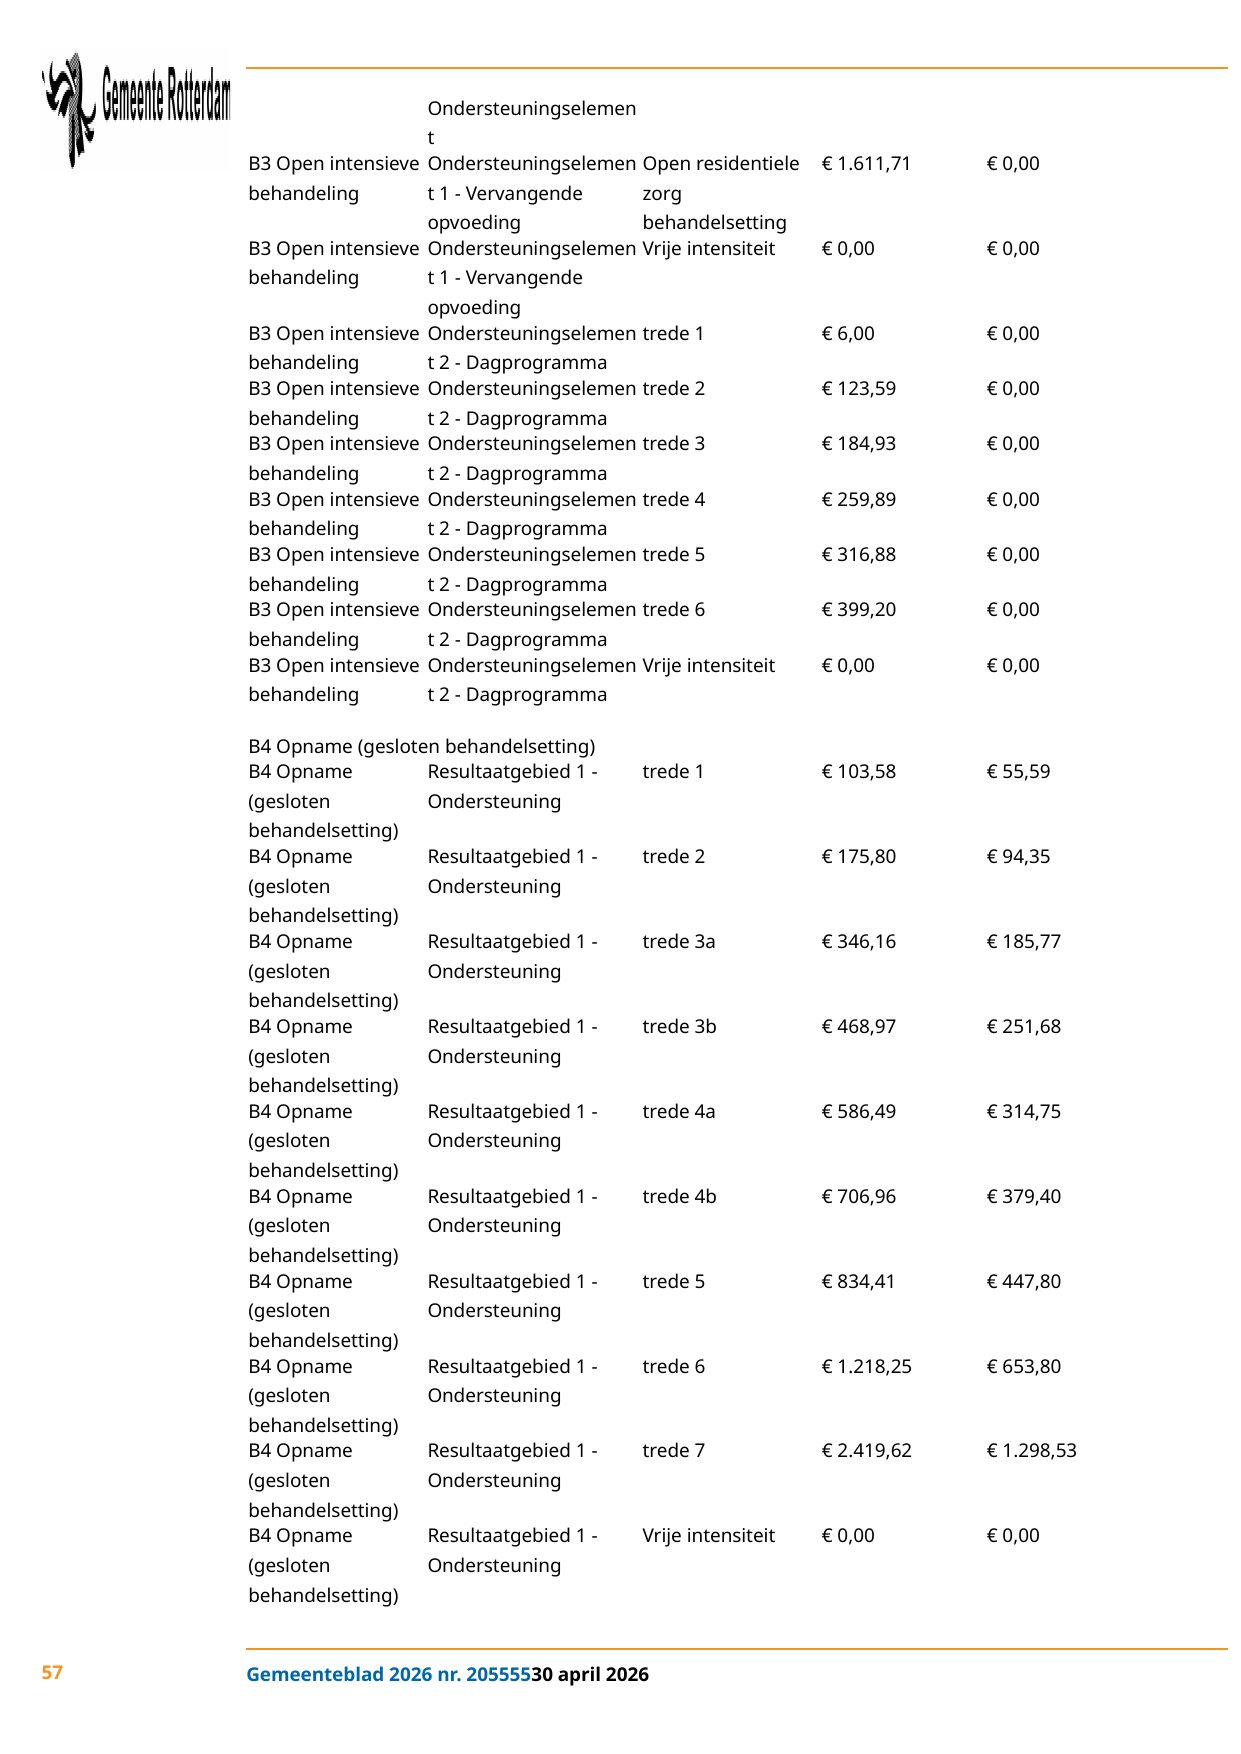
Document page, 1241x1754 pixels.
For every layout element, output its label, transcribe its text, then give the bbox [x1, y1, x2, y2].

table_cell B3 Open intensieve behandeling [248, 431, 427, 486]
table_cell € 175,80 [822, 844, 987, 928]
table_cell trede 3b [643, 1013, 822, 1098]
table_cell € 0,00 [987, 320, 1152, 375]
table_cell Resultaatgebied 1 - Ondersteuning [427, 1013, 642, 1098]
table_cell Vrije intensiteit [643, 652, 822, 707]
table_cell [822, 707, 987, 733]
table_cell Ondersteuningselement 2 - Dagprogramma [427, 375, 642, 431]
table_cell trede 5 [643, 541, 822, 596]
table_cell Ondersteuningselement 2 - Dagprogramma [427, 596, 642, 652]
table_cell Ondersteuningselement 2 - Dagprogramma [427, 541, 642, 596]
table_cell B3 Open intensieve behandeling [248, 150, 427, 235]
table_cell € 103,58 [822, 759, 987, 843]
table_cell € 0,00 [987, 431, 1152, 486]
table_cell € 55,59 [987, 759, 1152, 843]
table_cell € 314,75 [987, 1098, 1152, 1183]
table_cell € 834,41 [822, 1268, 987, 1353]
table_cell [248, 95, 427, 150]
table_cell Vrije intensiteit [643, 235, 822, 320]
table_cell trede 1 [643, 759, 822, 843]
table_cell trede 5 [643, 1268, 822, 1353]
table_cell trede 6 [643, 596, 822, 652]
table_cell trede 4b [643, 1183, 822, 1268]
table_cell B3 Open intensieve behandeling [248, 541, 427, 596]
table_cell Resultaatgebied 1 - Ondersteuning [427, 1268, 642, 1353]
table_cell Ondersteuningselement [427, 95, 642, 150]
table_cell € 399,20 [822, 596, 987, 652]
table_cell Resultaatgebied 1 - Ondersteuning [427, 1438, 642, 1523]
picture [41, 47, 231, 172]
table_cell trede 6 [643, 1353, 822, 1438]
table_cell € 706,96 [822, 1183, 987, 1268]
table_cell trede 3 [643, 431, 822, 486]
table_cell € 0,00 [987, 541, 1152, 596]
table_cell € 6,00 [822, 320, 987, 375]
table_cell B3 Open intensieve behandeling [248, 235, 427, 320]
table_cell B4 Opname (gesloten behandelsetting) [248, 1183, 427, 1268]
table_cell Open residentiele zorg behandelsetting [643, 150, 822, 235]
table_cell € 1.611,71 [822, 150, 987, 235]
table_cell B4 Opname (gesloten behandelsetting) [248, 844, 427, 928]
table_cell B3 Open intensieve behandeling [248, 596, 427, 652]
table_cell € 1.298,53 [987, 1438, 1152, 1523]
table_cell € 0,00 [987, 486, 1152, 541]
table_cell € 586,49 [822, 1098, 987, 1183]
table_cell € 0,00 [987, 596, 1152, 652]
table_cell Ondersteuningselement 2 - Dagprogramma [427, 652, 642, 707]
table_cell Ondersteuningselement 2 - Dagprogramma [427, 431, 642, 486]
table_cell trede 7 [643, 1438, 822, 1523]
table_cell Resultaatgebied 1 - Ondersteuning [427, 1098, 642, 1183]
table_cell € 346,16 [822, 928, 987, 1013]
table_cell Ondersteuningselement 2 - Dagprogramma [427, 486, 642, 541]
table_cell € 123,59 [822, 375, 987, 431]
table_cell Resultaatgebied 1 - Ondersteuning [427, 1523, 642, 1607]
table_cell trede 2 [643, 844, 822, 928]
table_cell [987, 95, 1152, 150]
table_cell € 447,80 [987, 1268, 1152, 1353]
table_cell € 94,35 [987, 844, 1152, 928]
table_cell Resultaatgebied 1 - Ondersteuning [427, 928, 642, 1013]
table_cell B3 Open intensieve behandeling [248, 320, 427, 375]
table_cell € 185,77 [987, 928, 1152, 1013]
table_cell Resultaatgebied 1 - Ondersteuning [427, 1183, 642, 1268]
table_cell Resultaatgebied 1 - Ondersteuning [427, 759, 642, 843]
table_cell [643, 95, 822, 150]
table_cell B3 Open intensieve behandeling [248, 652, 427, 707]
table_cell Ondersteuningselement 2 - Dagprogramma [427, 320, 642, 375]
table_cell trede 4 [643, 486, 822, 541]
table_cell Ondersteuningselement 1 - Vervangende opvoeding [427, 235, 642, 320]
table_cell trede 3a [643, 928, 822, 1013]
table_cell Vrije intensiteit [643, 1523, 822, 1607]
table_cell € 2.419,62 [822, 1438, 987, 1523]
table_cell B3 Open intensieve behandeling [248, 375, 427, 431]
table_cell B4 Opname (gesloten behandelsetting) [248, 1013, 427, 1098]
table_cell [248, 707, 822, 733]
table_cell B4 Opname (gesloten behandelsetting) [248, 1353, 427, 1438]
table_cell B4 Opname (gesloten behandelsetting) [248, 733, 822, 758]
table_cell € 316,88 [822, 541, 987, 596]
table_cell B4 Opname (gesloten behandelsetting) [248, 1523, 427, 1607]
table_cell [822, 733, 987, 758]
table_cell Ondersteuningselement 1 - Vervangende opvoeding [427, 150, 642, 235]
table_cell € 0,00 [987, 652, 1152, 707]
table_cell € 251,68 [987, 1013, 1152, 1098]
table_cell trede 1 [643, 320, 822, 375]
table_cell € 0,00 [822, 235, 987, 320]
table_cell € 653,80 [987, 1353, 1152, 1438]
table_cell B3 Open intensieve behandeling [248, 486, 427, 541]
table_cell € 379,40 [987, 1183, 1152, 1268]
table_cell B4 Opname (gesloten behandelsetting) [248, 1268, 427, 1353]
table_cell € 0,00 [822, 652, 987, 707]
table_cell € 468,97 [822, 1013, 987, 1098]
table_cell [987, 733, 1152, 758]
table_cell B4 Opname (gesloten behandelsetting) [248, 928, 427, 1013]
table_cell € 0,00 [987, 1523, 1152, 1607]
table_cell € 0,00 [822, 1523, 987, 1607]
table_cell Resultaatgebied 1 - Ondersteuning [427, 1353, 642, 1438]
table_cell € 259,89 [822, 486, 987, 541]
table_cell Resultaatgebied 1 - Ondersteuning [427, 844, 642, 928]
table_cell trede 2 [643, 375, 822, 431]
table_cell € 1.218,25 [822, 1353, 987, 1438]
table_cell B4 Opname (gesloten behandelsetting) [248, 1438, 427, 1523]
table_cell [987, 707, 1152, 733]
table_cell € 0,00 [987, 375, 1152, 431]
table_cell € 0,00 [987, 150, 1152, 235]
table_cell B4 Opname (gesloten behandelsetting) [248, 1098, 427, 1183]
table_cell [822, 95, 987, 150]
table_cell B4 Opname (gesloten behandelsetting) [248, 759, 427, 843]
table_cell € 184,93 [822, 431, 987, 486]
table_cell € 0,00 [987, 235, 1152, 320]
table_cell trede 4a [643, 1098, 822, 1183]
